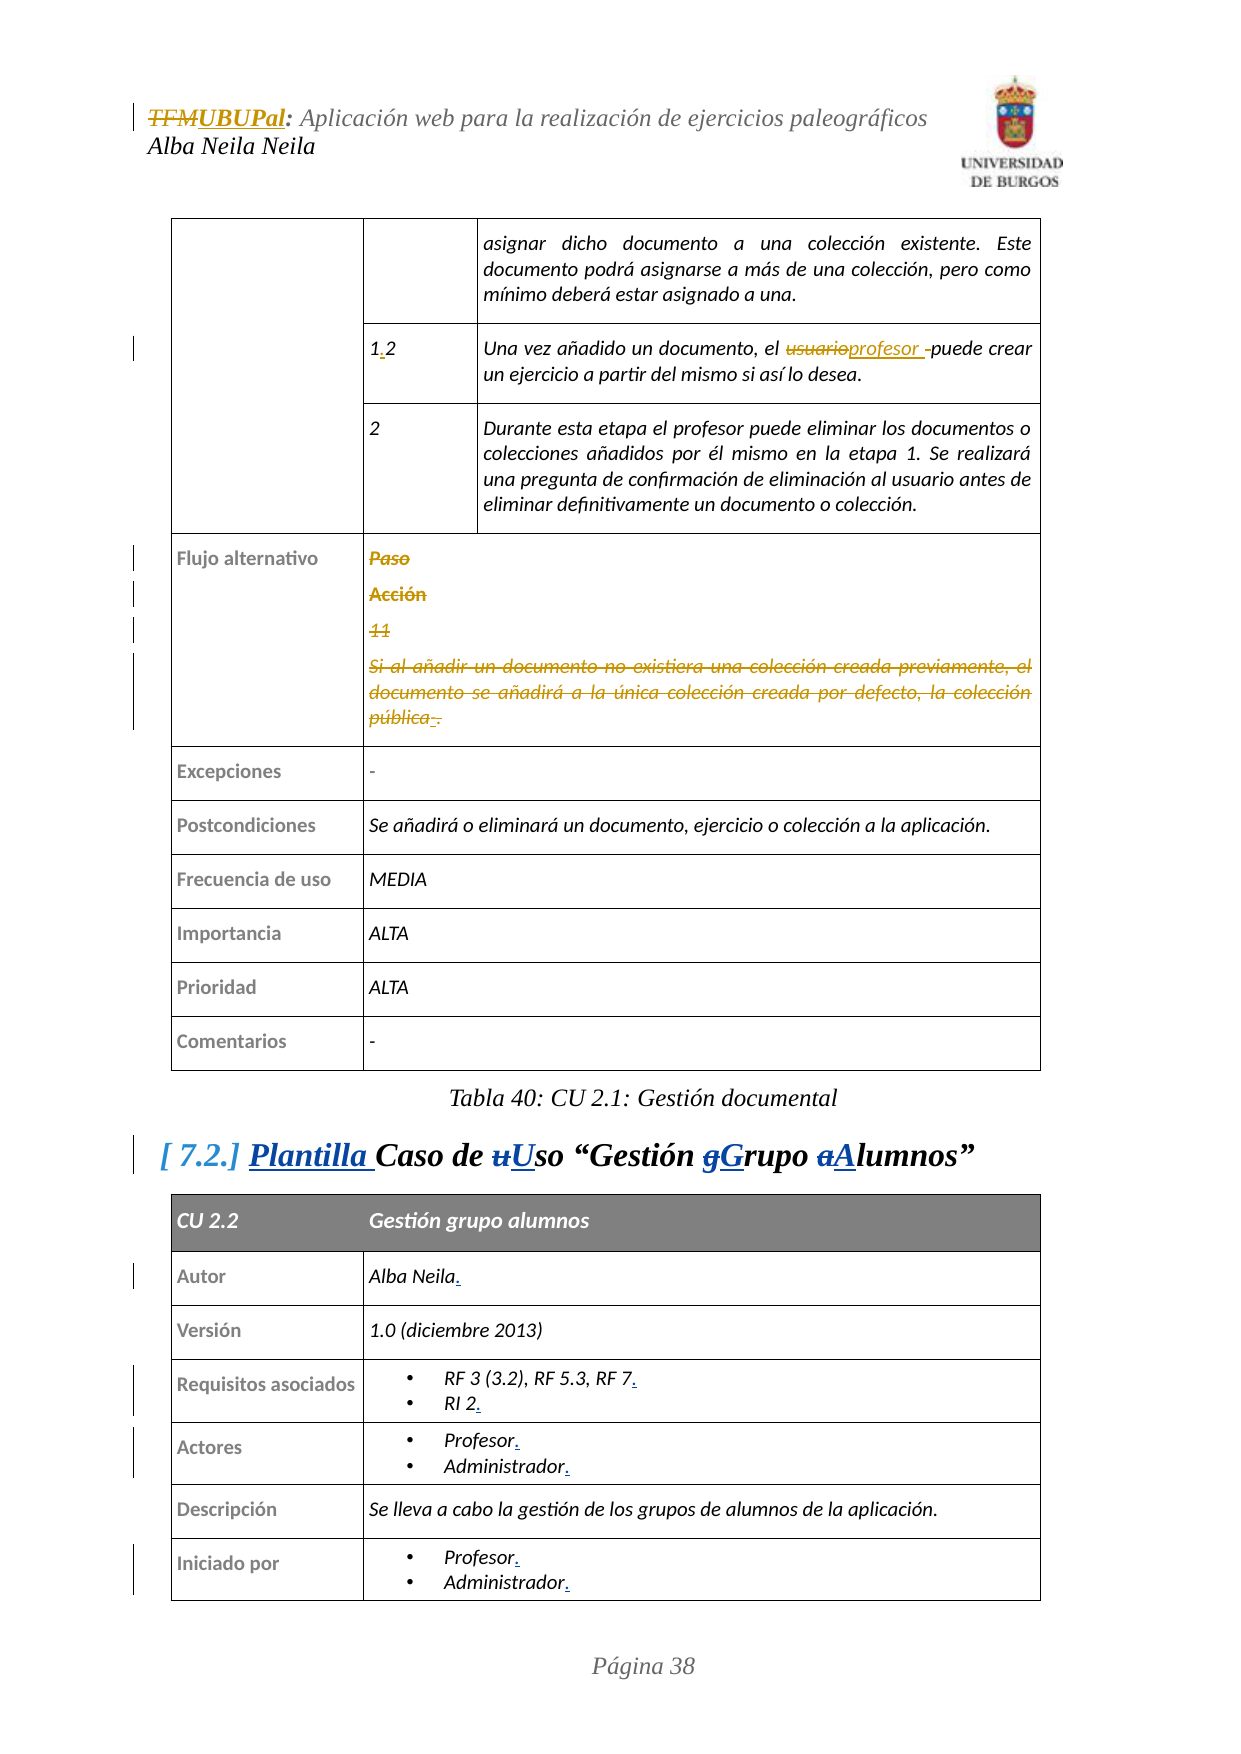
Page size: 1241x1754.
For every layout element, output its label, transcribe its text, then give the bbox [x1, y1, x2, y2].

table_cell Profesor. Administrador. [364, 1539, 1040, 1600]
table_cell Autor [172, 1252, 363, 1305]
table_cell Postcondiciones [172, 801, 363, 854]
table_cell 2 [364, 404, 477, 533]
table_cell Se lleva a cabo la gestión de los grupos de alumnos de la aplicación. [364, 1485, 1040, 1538]
table_cell [364, 219, 477, 323]
table_cell Frecuencia de uso [172, 855, 363, 908]
table_cell 1.2 [364, 324, 477, 403]
table_cell Iniciado por [172, 1539, 363, 1600]
table_cell ALTA [364, 909, 1040, 962]
table_cell Durante esta etapa el profesor puede eliminar los documentos o colecciones añadidos por él mismo en la etapa 1. Se realizará una pregunta de confirmación de eliminación al usuario antes de eliminar definitivamente un documento o colección. [478, 404, 1040, 533]
table_cell Prioridad [172, 963, 363, 1016]
table_cell Se añadirá o eliminará un documento, ejercicio o colección a la aplicación. [364, 801, 1040, 854]
table_cell Descripción [172, 1485, 363, 1538]
table_cell Comentarios [172, 1017, 363, 1070]
table_cell Flujo alternativo [172, 534, 363, 746]
table_cell MEDIA [364, 855, 1040, 908]
table_cell Importancia [172, 909, 363, 962]
table_header Gestión grupo alumnos [363, 1195, 1040, 1251]
table_cell Versión [172, 1306, 363, 1359]
table_cell Excepciones [172, 747, 363, 800]
table_cell [172, 219, 363, 533]
table_cell Actores [172, 1423, 363, 1484]
text Tabla 40: CU 2.1: Gestión documental [226, 1083, 1063, 1112]
table_cell 1.0 (diciembre 2013) [364, 1306, 1040, 1359]
table_cell asignar dicho documento a una colección existente. Este documento podrá asignarse a más de una colección, pero como mínimo deberá estar asignado a una. [478, 219, 1040, 323]
table_cell Alba Neila. [364, 1252, 1040, 1305]
table_cell RF 3 (3.2), RF 5.3, RF 7. RI 2. [364, 1360, 1040, 1422]
table_cell - [364, 1017, 1040, 1070]
table_cell Profesor. Administrador. [364, 1423, 1040, 1484]
subtitle Plantilla Caso de Uso “Gestión Grupo Alumnos” [159, 1135, 1063, 1174]
table_cell - [364, 534, 1040, 746]
picture [961, 75, 1063, 187]
table_cell Una vez añadido un documento, el profesor puede crear un ejercicio a partir del mismo si así lo desea. [478, 324, 1040, 403]
table_cell Requisitos asociados [172, 1360, 363, 1422]
table_cell - [364, 747, 1040, 800]
table_cell ALTA [364, 963, 1040, 1016]
table_header CU 2.2 [172, 1195, 363, 1251]
